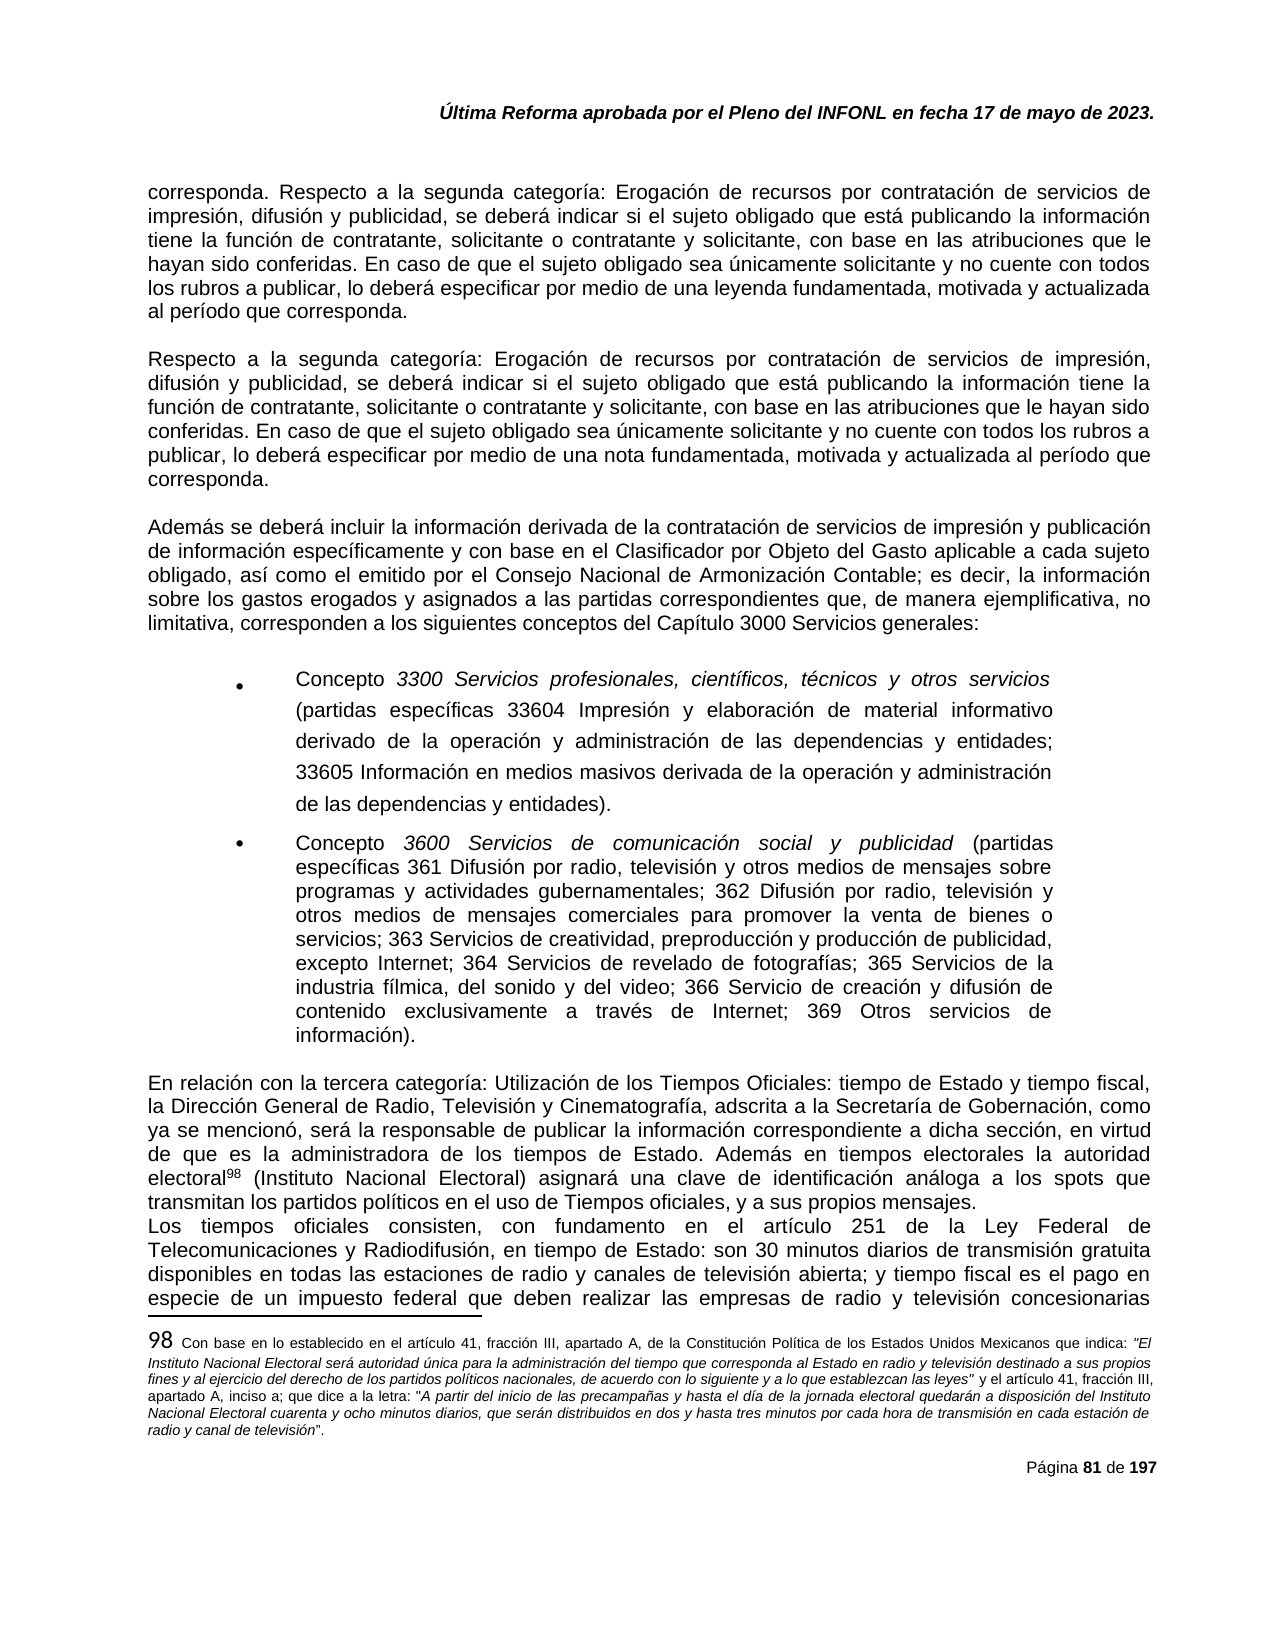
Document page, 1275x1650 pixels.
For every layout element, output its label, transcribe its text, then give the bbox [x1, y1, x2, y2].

list Concepto 3600 Servicios de comunicación social y publicidad (partidas específicas 361 Difusión por radio, televisión y otros medios de mensajes sobre programas y actividades gubernamentales; 362 Difusión por radio, televisión y otros medios de mensajes comerciales para promover la venta de bienes o servicios; 363 Servicios de creatividad, preproducción y producción de publicidad, excepto Internet; 364 Servicios de revelado de fotografías; 365 Servicios de la industria fílmica, del sonido y del video; 366 Servicio de creación y difusión de contenido exclusivamente a través de Internet; 369 Otros servicios de información). [236, 831, 1053, 1046]
text Además se deberá incluir la información derivada de la contratación de servicios de impresión y publicación de información específicamente y con base en el Clasificador por Objeto del Gasto aplicable a cada sujeto obligado, así como el emitido por el Consejo Nacional de Armonización Contable; es decir, la información sobre los gastos erogados y asignados a las partidas correspondientes que, de manera ejemplificativa, no limitativa, corresponden a los siguientes conceptos del Capítulo 3000 Servicios generales: [148, 515, 1152, 635]
text corresponda. Respecto a la segunda categoría: Erogación de recursos por contratación de servicios de impresión, difusión y publicidad, se deberá indicar si el sujeto obligado que está publicando la información tiene la función de contratante, solicitante o contratante y solicitante, con base en las atribuciones que le hayan sido conferidas. En caso de que el sujeto obligado sea únicamente solicitante y no cuente con todos los rubros a publicar, lo deberá especificar por medio de una leyenda fundamentada, motivada y actualizada al período que corresponda. [148, 179, 1152, 323]
text Los tiempos oficiales consisten, con fundamento en el artículo 251 de la Ley Federal de Telecomunicaciones y Radiodifusión, en tiempo de Estado: son 30 minutos diarios de transmisión gratuita disponibles en todas las estaciones de radio y canales de televisión abierta; y tiempo fiscal es el pago en especie de un impuesto federal que deben realizar las empresas de radio y televisión concesionarias [148, 1214, 1152, 1310]
list Con base en lo establecido en el artículo 41, fracción III, apartado A, de la Constitución Política de los Estados Unidos Mexicanos que indica: "El Instituto Nacional Electoral será autoridad única para la administración del tiempo que corresponda al Estado en radio y televisión destinado a sus propios fines y al ejercicio del derecho de los partidos políticos nacionales, de acuerdo con lo siguiente y a lo que establezcan las leyes" y el artículo 41, fracción III, apartado A, inciso a; que dice a la letra: "A partir del inicio de las precampañas y hasta el día de la jornada electoral quedarán a disposición del Instituto Nacional Electoral cuarenta y ocho minutos diarios, que serán distribuidos en dos y hasta tres minutos por cada hora de transmisión en cada estación de radio y canal de televisión”. [148, 1324, 1153, 1438]
list Concepto 3300 Servicios profesionales, científicos, técnicos y otros servicios (partidas específicas 33604 Impresión y elaboración de material informativo derivado de la operación y administración de las dependencias y entidades; 33605 Información en medios masivos derivada de la operación y administración de las dependencias y entidades). [236, 667, 1053, 822]
text Respecto a la segunda categoría: Erogación de recursos por contratación de servicios de impresión, difusión y publicidad, se deberá indicar si el sujeto obligado que está publicando la información tiene la función de contratante, solicitante o contratante y solicitante, con base en las atribuciones que le hayan sido conferidas. En caso de que el sujeto obligado sea únicamente solicitante y no cuente con todos los rubros a publicar, lo deberá especificar por medio de una nota fundamentada, motivada y actualizada al período que corresponda. [148, 347, 1152, 491]
text En relación con la tercera categoría: Utilización de los Tiempos Oficiales: tiempo de Estado y tiempo fiscal, la Dirección General de Radio, Televisión y Cinematografía, adscrita a la Secretaría de Gobernación, como ya se mencionó, será la responsable de publicar la información correspondiente a dicha sección, en virtud de que es la administradora de los tiempos de Estado. Además en tiempos electorales la autoridad electoral (Instituto Nacional Electoral) asignará una clave de identificación análoga a los spots que transmitan los partidos políticos en el uso de Tiempos oficiales, y a sus propios mensajes. [148, 1070, 1152, 1214]
